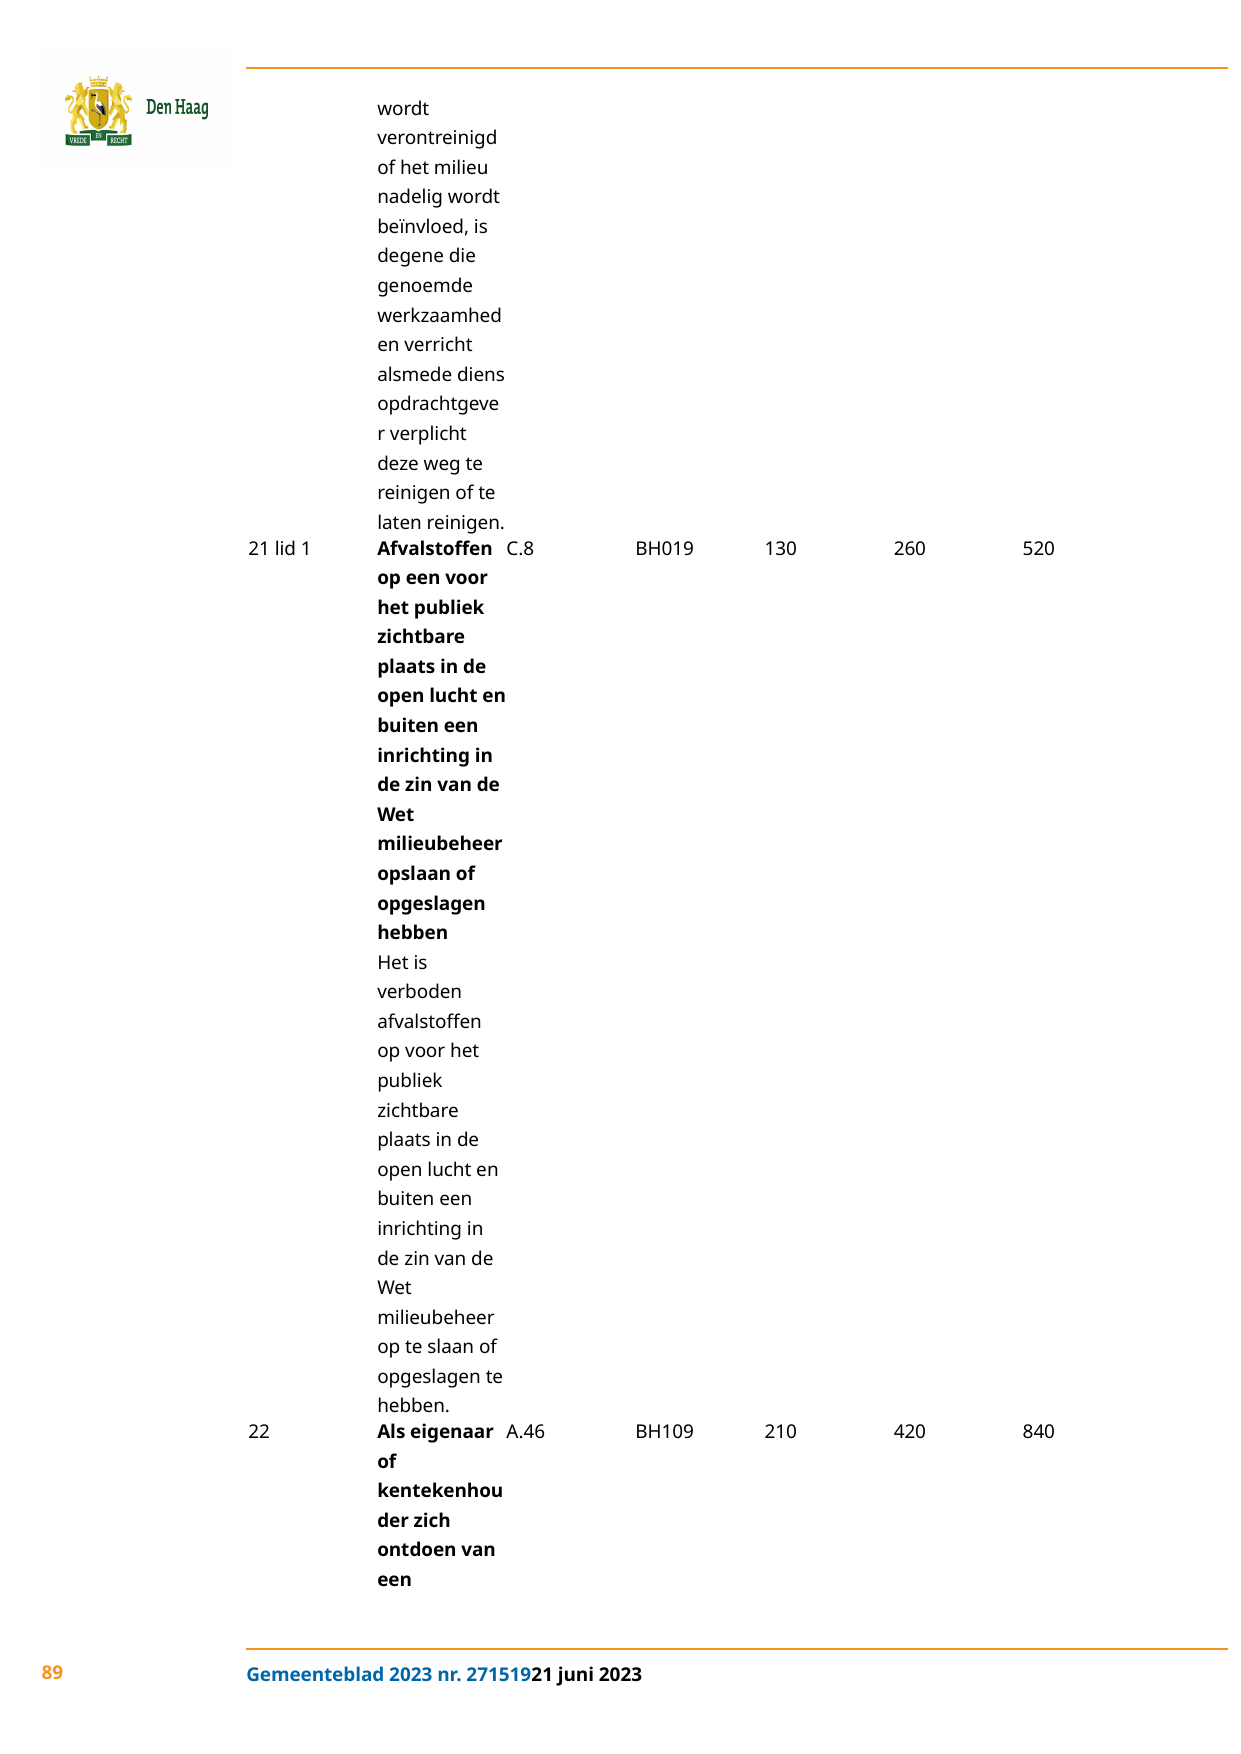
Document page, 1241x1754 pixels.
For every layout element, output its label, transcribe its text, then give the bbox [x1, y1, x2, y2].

table_cell [635, 95, 764, 535]
table_cell [894, 95, 1022, 535]
table_cell [1023, 95, 1152, 535]
table_cell [248, 95, 377, 535]
table_cell wordt verontreinigd of het milieu nadelig wordt beïnvloed, is degene die genoemde werkzaamheden verricht alsmede diens opdrachtgever verplicht deze weg te reinigen of te laten reinigen. [377, 95, 506, 535]
table_cell 840 [1023, 1418, 1152, 1592]
table_cell 130 [764, 535, 893, 1418]
table_cell C.8 [506, 535, 635, 1418]
table_cell 21 lid 1 [248, 535, 377, 1418]
table_cell A.46 [506, 1418, 635, 1592]
picture [41, 47, 231, 172]
table_cell Afvalstoffen op een voor het publiek zichtbare plaats in de open lucht en buiten een inrichting in de zin van de Wet milieubeheer opslaan of opgeslagen hebben Het is verboden afvalstoffen op voor het publiek zichtbare plaats in de open lucht en buiten een inrichting in de zin van de Wet milieubeheer op te slaan of opgeslagen te hebben. [377, 535, 506, 1418]
table_cell [506, 95, 635, 535]
table_cell 260 [894, 535, 1022, 1418]
table_cell 22 [248, 1418, 377, 1592]
table_cell BH019 [635, 535, 764, 1418]
table_cell Als eigenaar of kentekenhouder zich ontdoen van een [377, 1418, 506, 1592]
table_cell 520 [1023, 535, 1152, 1418]
table_cell BH109 [635, 1418, 764, 1592]
table_cell 210 [764, 1418, 893, 1592]
table_cell 420 [894, 1418, 1022, 1592]
table_cell [764, 95, 893, 535]
